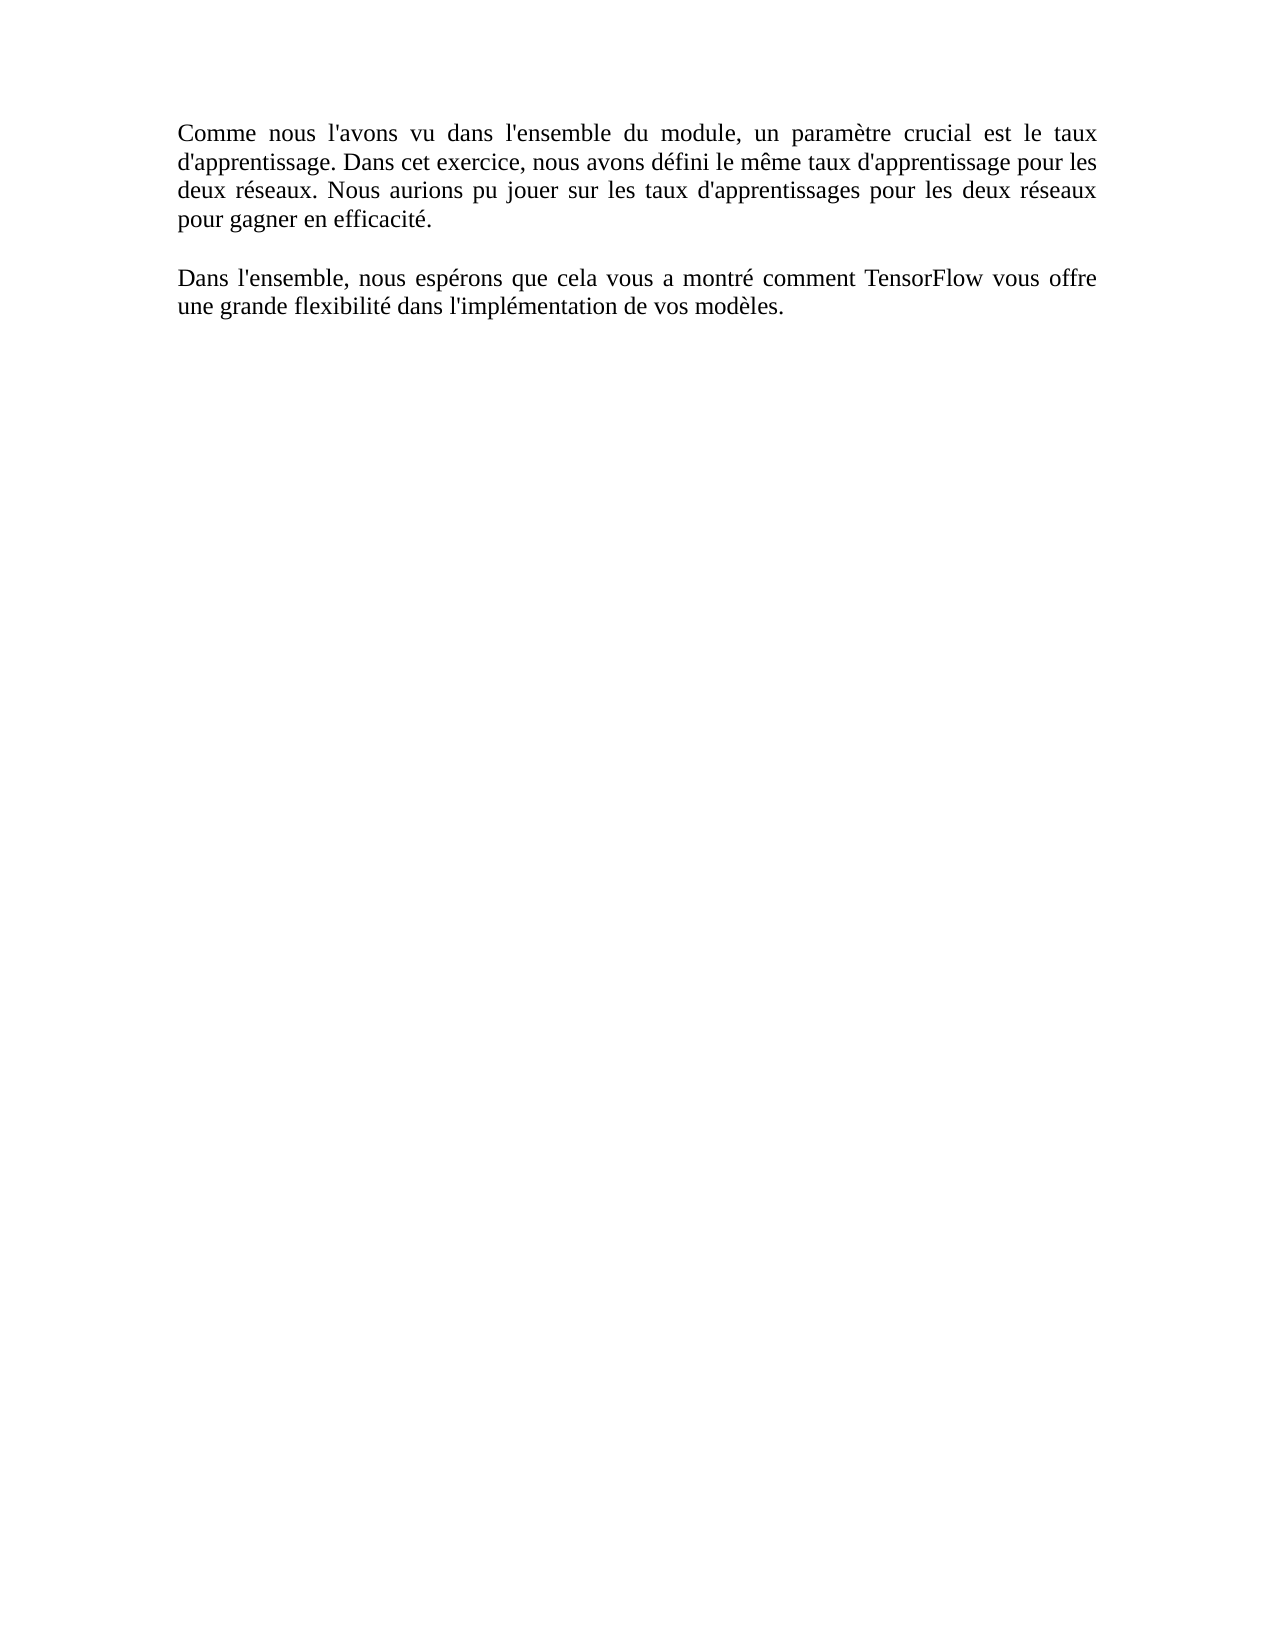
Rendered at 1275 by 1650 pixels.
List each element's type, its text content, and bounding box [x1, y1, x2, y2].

text Comme nous l'avons vu dans l'ensemble du module, un paramètre crucial est le taux d'apprentissage. Dans cet exercice, nous avons défini le même taux d'apprentissage pour les deux réseaux. Nous aurions pu jouer sur les taux d'apprentissages pour les deux réseaux pour gagner en efficacité. [177, 118, 1098, 233]
text Dans l'ensemble, nous espérons que cela vous a montré comment TensorFlow vous offre une grande flexibilité dans l'implémentation de vos modèles. [177, 263, 1098, 320]
